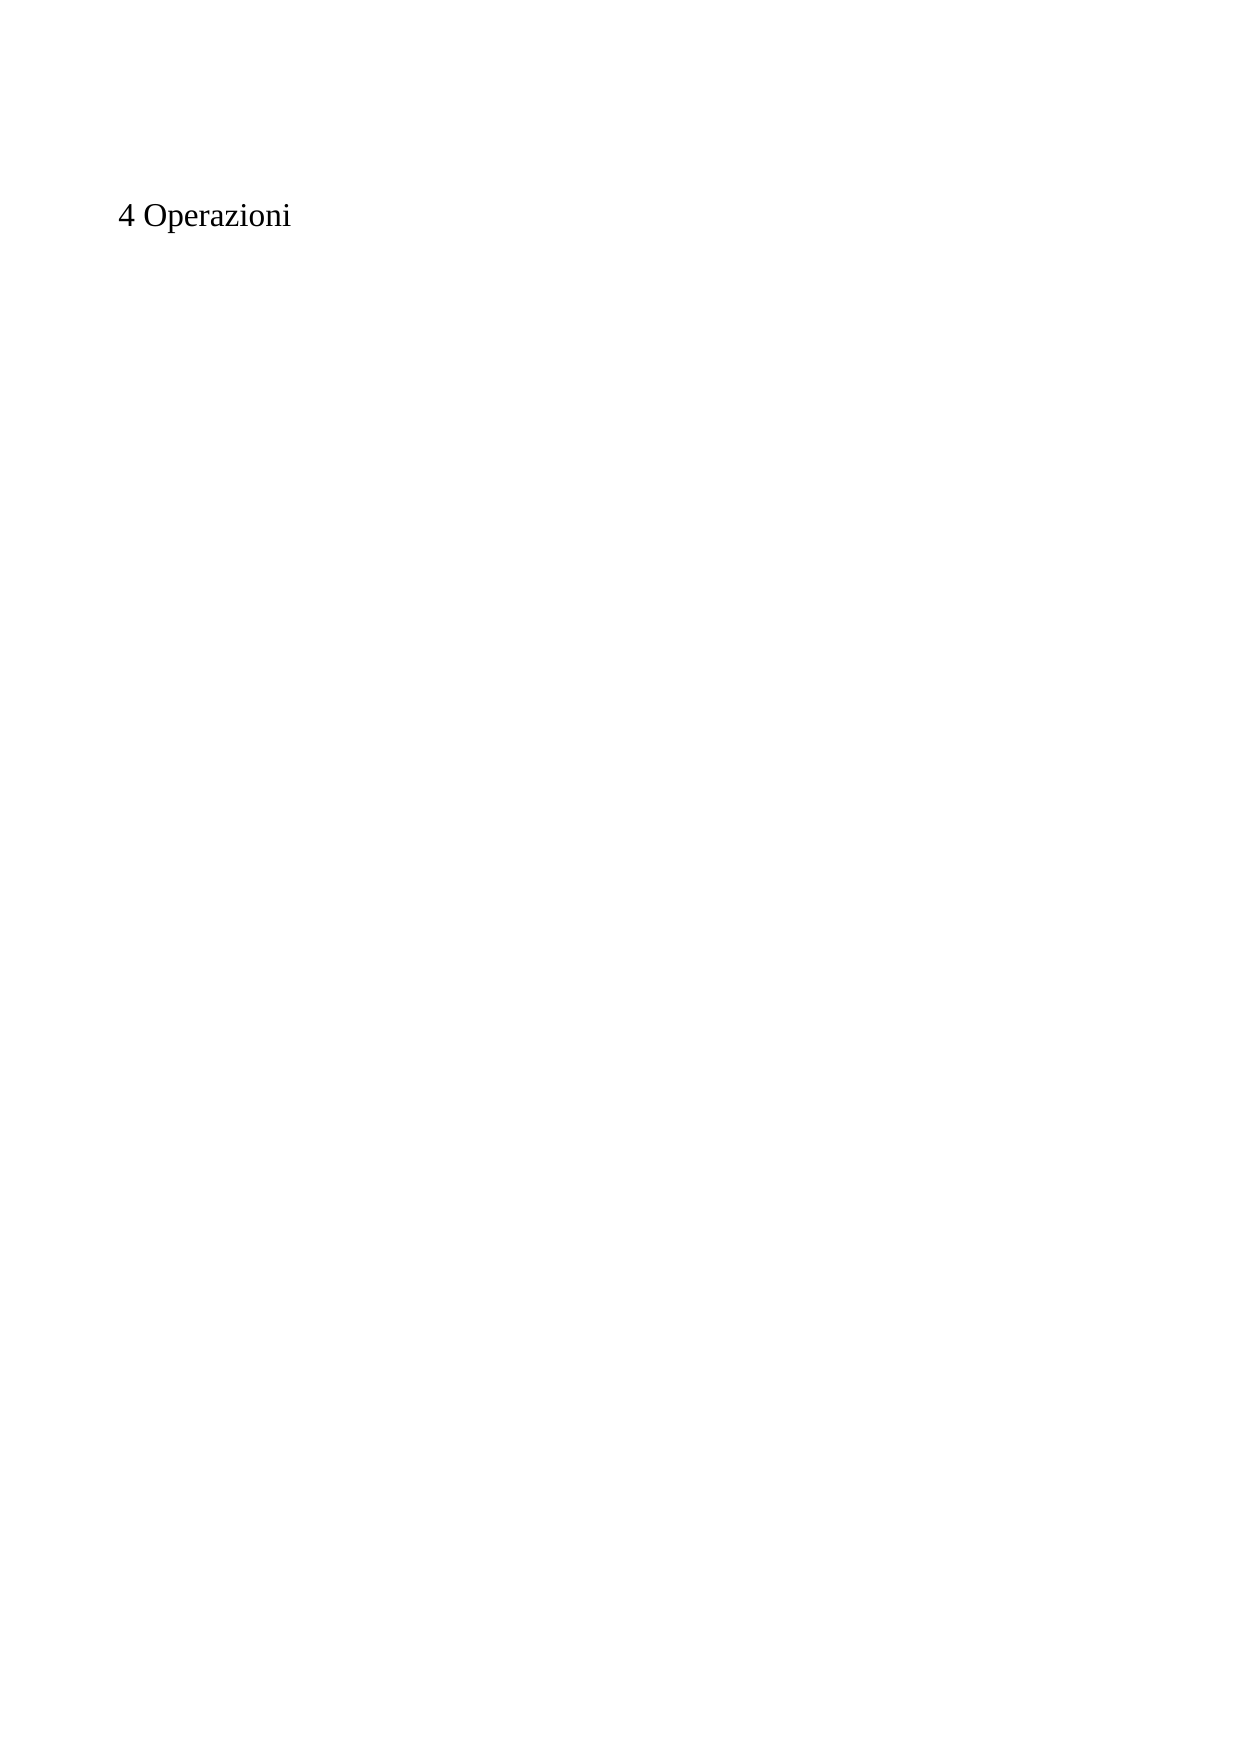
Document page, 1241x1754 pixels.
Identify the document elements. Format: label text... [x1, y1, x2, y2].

text 4 Operazioni [118, 195, 1122, 233]
